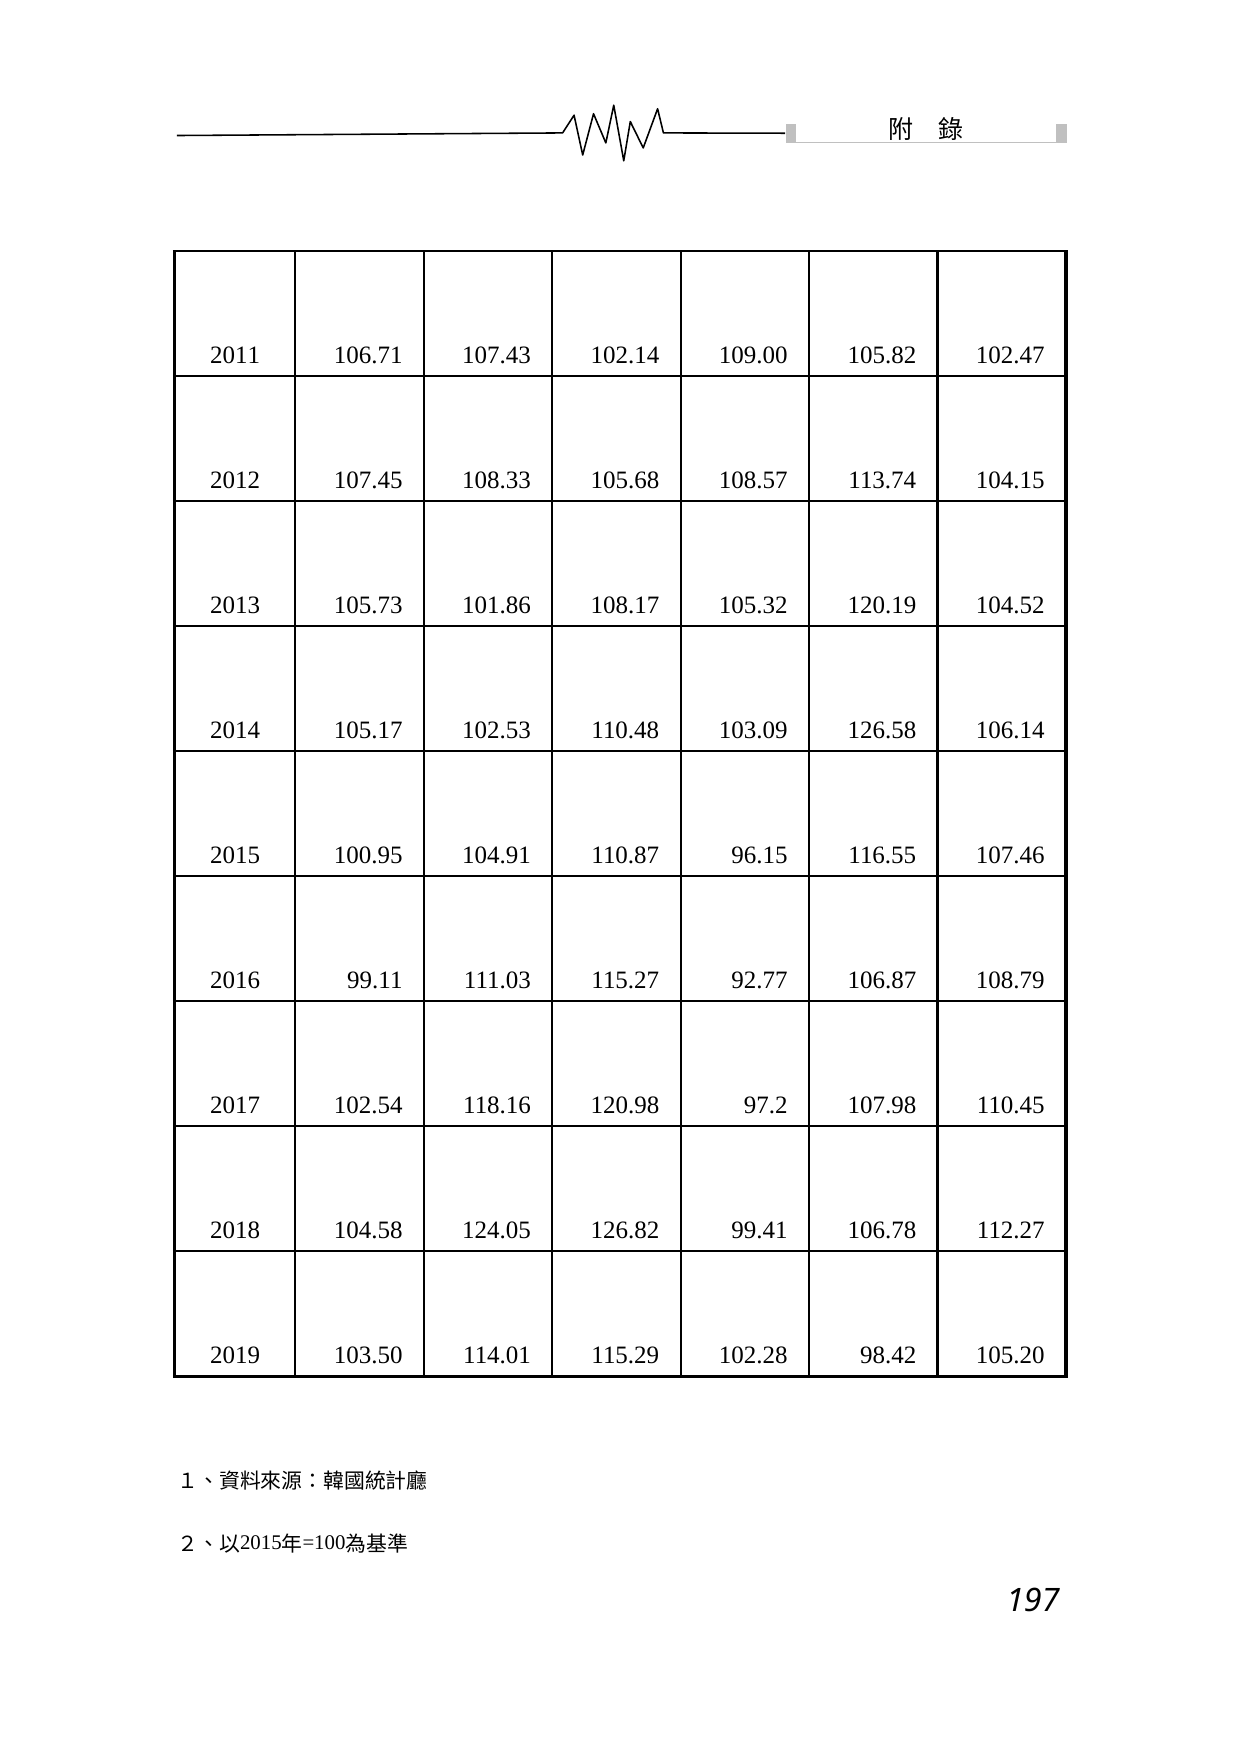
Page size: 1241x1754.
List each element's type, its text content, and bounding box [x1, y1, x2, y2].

table_cell 105.20 [939, 1252, 1064, 1375]
table_cell 101.86 [425, 502, 551, 625]
table_cell 120.19 [810, 502, 936, 625]
table_cell 2012 [176, 377, 294, 500]
table_cell 114.01 [425, 1252, 551, 1375]
table_cell 107.46 [939, 752, 1064, 875]
table_cell 110.87 [553, 752, 680, 875]
table_cell 92.77 [682, 877, 808, 1000]
table_cell 106.71 [296, 252, 423, 375]
table_cell 105.73 [296, 502, 423, 625]
table_cell 112.27 [939, 1127, 1064, 1250]
table_cell 2015 [176, 752, 294, 875]
table_cell 102.53 [425, 627, 551, 750]
table_cell 2013 [176, 502, 294, 625]
table_cell 96.15 [682, 752, 808, 875]
table_cell 2019 [176, 1252, 294, 1375]
table_cell 120.98 [553, 1002, 680, 1125]
table_cell 106.14 [939, 627, 1064, 750]
table_cell 2014 [176, 627, 294, 750]
text １、資料來源：韓國統計廳 [177, 1438, 1063, 1500]
table_cell 118.16 [425, 1002, 551, 1125]
table_cell 110.48 [553, 627, 680, 750]
table_cell 98.42 [810, 1252, 936, 1375]
table_cell 107.45 [296, 377, 423, 500]
table_cell 126.58 [810, 627, 936, 750]
table_cell 2018 [176, 1127, 294, 1250]
table_cell 107.43 [425, 252, 551, 375]
table_cell 102.14 [553, 252, 680, 375]
table_cell 99.41 [682, 1127, 808, 1250]
table_cell 102.47 [939, 252, 1064, 375]
table_cell 103.09 [682, 627, 808, 750]
table_cell 111.03 [425, 877, 551, 1000]
table_cell 113.74 [810, 377, 936, 500]
table_cell 2017 [176, 1002, 294, 1125]
table_cell 126.82 [553, 1127, 680, 1250]
table_cell 108.33 [425, 377, 551, 500]
table_cell 102.28 [682, 1252, 808, 1375]
table_cell 102.54 [296, 1002, 423, 1125]
table_cell 106.78 [810, 1127, 936, 1250]
text ２、以2015年=100為基準 [177, 1500, 1063, 1563]
table_cell 108.79 [939, 877, 1064, 1000]
table_cell 110.45 [939, 1002, 1064, 1125]
table_cell 115.27 [553, 877, 680, 1000]
table_cell 104.52 [939, 502, 1064, 625]
table_cell 105.82 [810, 252, 936, 375]
table_cell 105.68 [553, 377, 680, 500]
table_cell 97.2 [682, 1002, 808, 1125]
table_cell 116.55 [810, 752, 936, 875]
table_cell 107.98 [810, 1002, 936, 1125]
table_cell 109.00 [682, 252, 808, 375]
table_cell 124.05 [425, 1127, 551, 1250]
table_cell 2011 [176, 252, 294, 375]
table_cell 106.87 [810, 877, 936, 1000]
table_cell 108.17 [553, 502, 680, 625]
table_cell 2016 [176, 877, 294, 1000]
table_cell 105.17 [296, 627, 423, 750]
table_cell 108.57 [682, 377, 808, 500]
table_cell 100.95 [296, 752, 423, 875]
table_cell 99.11 [296, 877, 423, 1000]
table_cell 104.58 [296, 1127, 423, 1250]
table_cell 104.91 [425, 752, 551, 875]
table_cell 103.50 [296, 1252, 423, 1375]
table_cell 105.32 [682, 502, 808, 625]
table_cell 104.15 [939, 377, 1064, 500]
table_cell 115.29 [553, 1252, 680, 1375]
